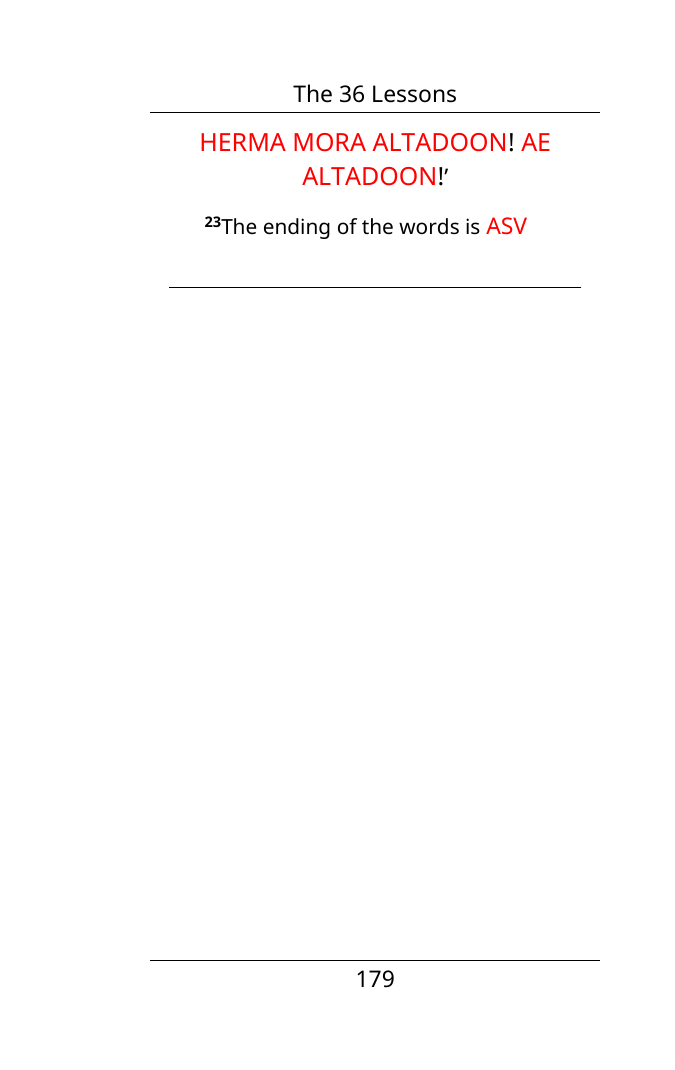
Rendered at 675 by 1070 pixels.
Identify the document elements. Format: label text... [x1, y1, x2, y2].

text HERMA MORA ALTADOON! AE ALTADOON!’ [150, 125, 600, 193]
text 23The ending of the words is ASV [150, 210, 581, 241]
